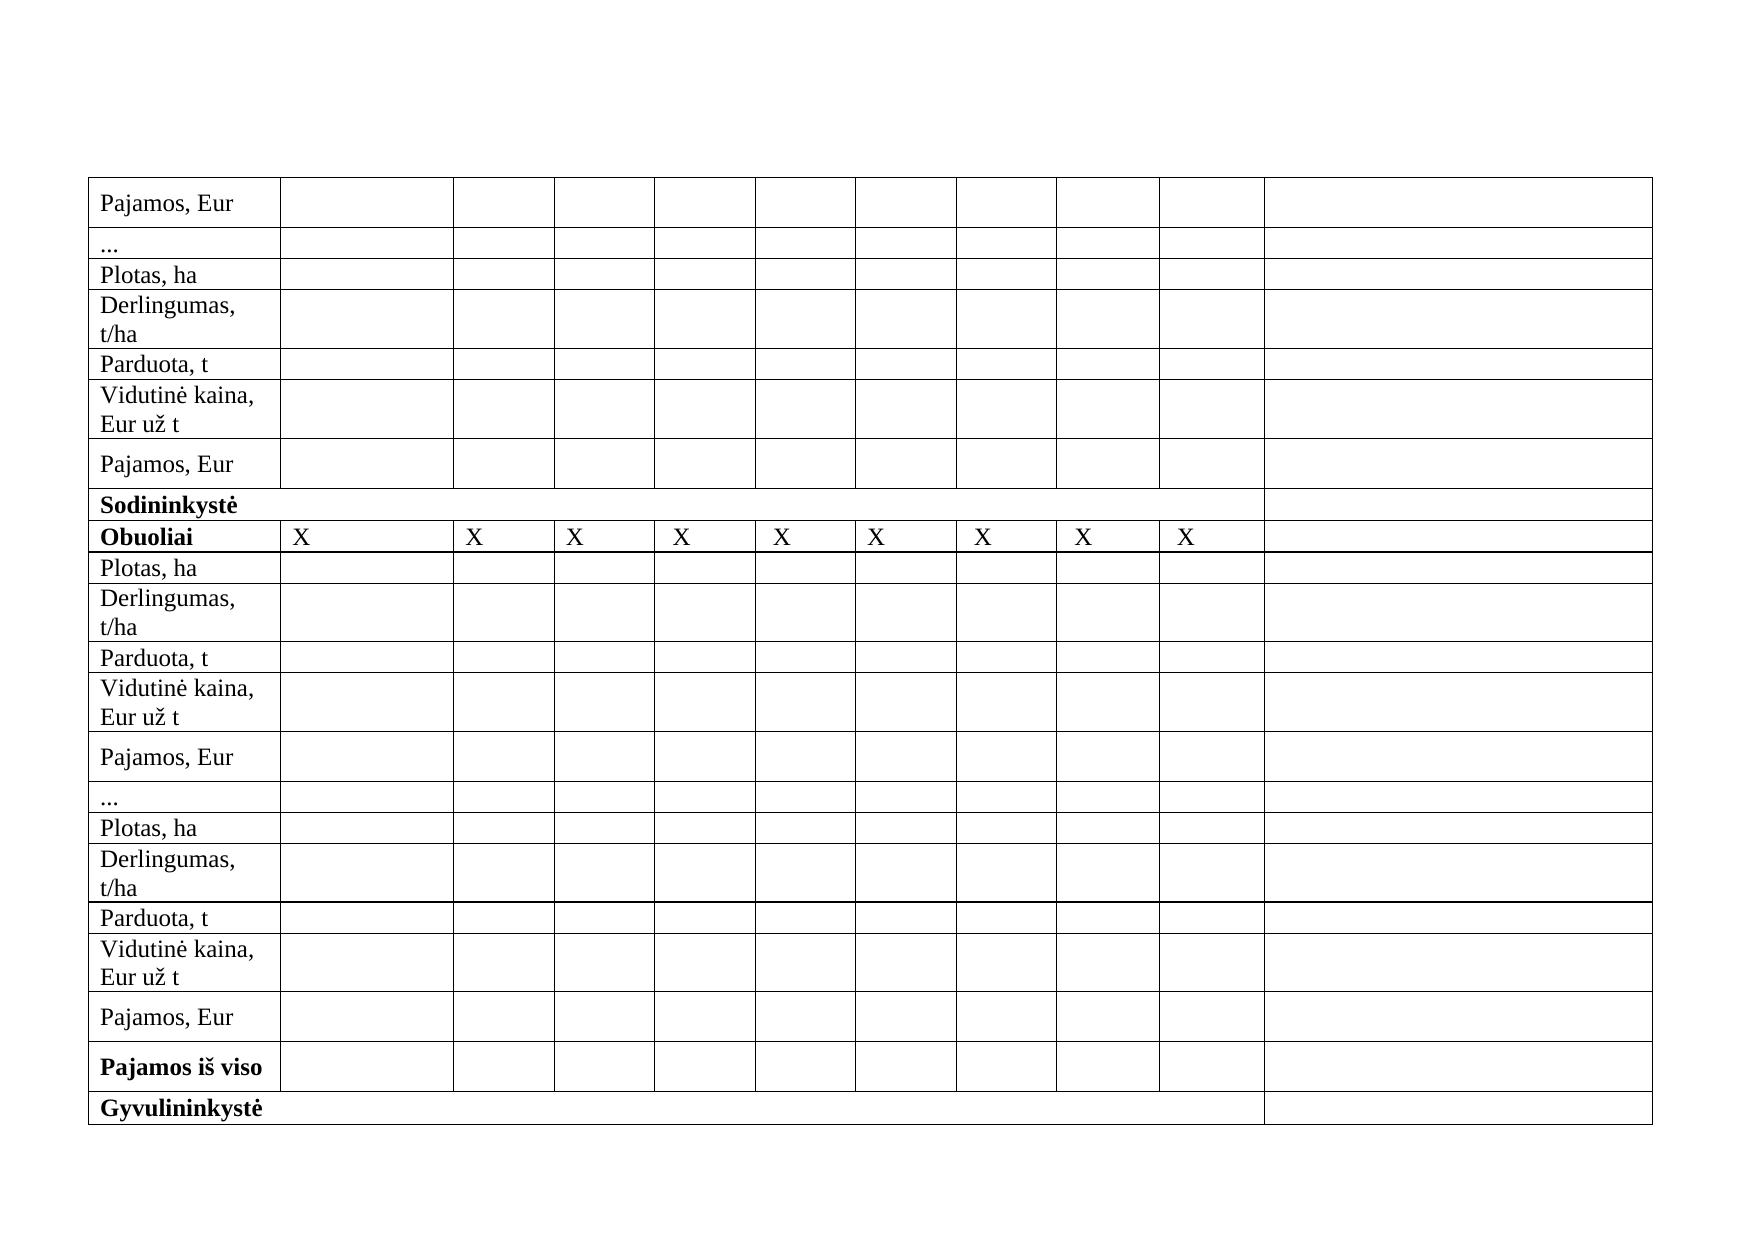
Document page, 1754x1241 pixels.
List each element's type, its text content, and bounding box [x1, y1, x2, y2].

table_cell [957, 732, 1056, 781]
table_cell [957, 642, 1056, 672]
table_cell ... [89, 228, 280, 258]
table_cell [1057, 782, 1159, 812]
table_cell [655, 813, 755, 843]
table_cell [454, 992, 554, 1041]
table_cell [555, 553, 654, 582]
table_cell [856, 732, 956, 781]
table_cell [1160, 813, 1264, 843]
table_cell [555, 642, 654, 672]
table_cell [655, 349, 755, 379]
table_cell [856, 584, 956, 641]
table_cell [957, 584, 1056, 641]
table_cell [957, 178, 1056, 227]
table_cell Parduota, t [89, 642, 280, 672]
table_cell [1160, 178, 1264, 227]
table_cell [1265, 553, 1652, 582]
table_cell [957, 673, 1056, 731]
table_cell Derlingumas, t/ha [89, 584, 280, 641]
table_cell [1160, 992, 1264, 1041]
table_cell Pajamos, Eur [89, 732, 280, 781]
table_cell [281, 673, 453, 731]
table_cell [655, 290, 755, 348]
table_cell [1265, 673, 1652, 731]
table_cell [281, 259, 453, 289]
table_cell Parduota, t [89, 903, 280, 933]
table_cell [1265, 380, 1652, 438]
table_cell [655, 228, 755, 258]
table_cell [1160, 844, 1264, 901]
table_cell [1160, 934, 1264, 991]
table_cell [1057, 380, 1159, 438]
table_cell [655, 380, 755, 438]
table_cell [1265, 813, 1652, 843]
table_cell [957, 782, 1056, 812]
table_cell [281, 178, 453, 227]
table_cell [756, 178, 855, 227]
table_cell [281, 813, 453, 843]
table_cell [281, 584, 453, 641]
table_cell [856, 228, 956, 258]
table_cell [856, 844, 956, 901]
table_cell [1265, 259, 1652, 289]
table_cell [756, 228, 855, 258]
table_cell [1057, 813, 1159, 843]
table_cell ... [89, 782, 280, 812]
table_cell [655, 178, 755, 227]
table_cell [1265, 642, 1652, 672]
table_cell [856, 290, 956, 348]
table_cell Parduota, t [89, 349, 280, 379]
table_cell [555, 349, 654, 379]
table_cell [756, 584, 855, 641]
table_cell [281, 1042, 453, 1091]
table_cell [856, 642, 956, 672]
table_cell [281, 290, 453, 348]
table_cell [957, 1042, 1056, 1091]
table_cell [1265, 290, 1652, 348]
table_cell [655, 553, 755, 582]
table_cell [1160, 673, 1264, 731]
table_cell [856, 813, 956, 843]
table_cell [555, 732, 654, 781]
table_cell [454, 290, 554, 348]
table_cell [756, 259, 855, 289]
table_cell [957, 349, 1056, 379]
table_cell [1160, 553, 1264, 582]
table_cell [856, 992, 956, 1041]
table_cell [655, 439, 755, 487]
table_cell [454, 380, 554, 438]
table_cell [756, 813, 855, 843]
table_cell Obuoliai [89, 521, 280, 551]
table_cell [957, 380, 1056, 438]
table_cell Pajamos iš viso [89, 1042, 280, 1091]
table_cell [454, 782, 554, 812]
table_cell [555, 178, 654, 227]
table_cell [281, 844, 453, 901]
table_cell [1265, 732, 1652, 781]
table_cell [281, 934, 453, 991]
table_cell [957, 553, 1056, 582]
table_cell [454, 642, 554, 672]
table_cell X [1057, 521, 1159, 551]
table_cell Gyvulininkystė [89, 1092, 1264, 1124]
table_cell [1160, 782, 1264, 812]
table_cell [1160, 1042, 1264, 1091]
table_cell [281, 380, 453, 438]
table_cell Pajamos, Eur [89, 178, 280, 227]
table_cell [957, 439, 1056, 487]
table_cell [454, 813, 554, 843]
table_cell [454, 228, 554, 258]
table_cell [957, 844, 1056, 901]
table_cell [454, 584, 554, 641]
table_cell [555, 934, 654, 991]
table_cell [1265, 439, 1652, 487]
table_cell [957, 290, 1056, 348]
table_cell [1160, 584, 1264, 641]
table_cell [1160, 642, 1264, 672]
table_cell [1265, 844, 1652, 901]
table_cell [856, 178, 956, 227]
table_cell [756, 844, 855, 901]
table_cell [655, 259, 755, 289]
table_cell [454, 259, 554, 289]
table_cell [957, 228, 1056, 258]
table_cell [655, 782, 755, 812]
table_cell [856, 553, 956, 582]
table_cell [555, 903, 654, 933]
table_cell [655, 903, 755, 933]
table_cell [856, 349, 956, 379]
table_cell [1057, 228, 1159, 258]
table_cell [756, 439, 855, 487]
table_cell [856, 439, 956, 487]
table_cell [1057, 178, 1159, 227]
table_cell [756, 992, 855, 1041]
table_cell [756, 1042, 855, 1091]
table_cell [1160, 903, 1264, 933]
table_cell X [1160, 521, 1264, 551]
table_cell X [555, 521, 654, 551]
table_cell [856, 903, 956, 933]
table_cell Sodininkystė [89, 489, 1264, 520]
table_cell [281, 992, 453, 1041]
table_cell [856, 934, 956, 991]
table_cell Vidutinė kaina, Eur už t [89, 673, 280, 731]
table_cell [454, 439, 554, 487]
table_cell [1160, 439, 1264, 487]
table_cell [281, 228, 453, 258]
table_cell [1057, 553, 1159, 582]
table_cell [281, 782, 453, 812]
table_cell [1265, 489, 1652, 520]
table_cell [1265, 178, 1652, 227]
table_cell [756, 903, 855, 933]
table_cell [655, 673, 755, 731]
table_cell [1265, 349, 1652, 379]
table_cell [655, 1042, 755, 1091]
table_cell [655, 992, 755, 1041]
table_cell [555, 813, 654, 843]
table_cell [756, 673, 855, 731]
table_cell [1265, 782, 1652, 812]
table_cell [555, 439, 654, 487]
table_cell [1160, 290, 1264, 348]
table_cell [1057, 732, 1159, 781]
table_cell [1160, 380, 1264, 438]
table_cell [655, 732, 755, 781]
table_cell [856, 380, 956, 438]
table_cell [1057, 992, 1159, 1041]
table_cell [957, 813, 1056, 843]
table_cell [1265, 584, 1652, 641]
table_cell [1265, 1092, 1652, 1124]
table_cell [555, 844, 654, 901]
table_cell Pajamos, Eur [89, 992, 280, 1041]
table_cell [555, 1042, 654, 1091]
table_cell [454, 178, 554, 227]
table_cell [655, 642, 755, 672]
table_cell [957, 992, 1056, 1041]
table_cell [1265, 934, 1652, 991]
table_cell [281, 439, 453, 487]
table_cell Pajamos, Eur [89, 439, 280, 487]
table_cell [281, 642, 453, 672]
table_cell [1265, 228, 1652, 258]
table_cell [555, 380, 654, 438]
table_cell [1057, 673, 1159, 731]
table_cell [856, 1042, 956, 1091]
table_cell [756, 732, 855, 781]
table_cell [1057, 844, 1159, 901]
table_cell [1160, 732, 1264, 781]
table_cell [1265, 903, 1652, 933]
table_cell [454, 732, 554, 781]
table_cell [756, 782, 855, 812]
table_cell [555, 782, 654, 812]
table_cell X [655, 521, 755, 551]
table_cell [1057, 259, 1159, 289]
table_cell [1160, 228, 1264, 258]
table_cell [756, 380, 855, 438]
table_cell [1057, 1042, 1159, 1091]
table_cell [1057, 290, 1159, 348]
table_cell [957, 259, 1056, 289]
table_cell [1160, 259, 1264, 289]
table_cell Plotas, ha [89, 813, 280, 843]
table_cell [856, 782, 956, 812]
table_cell [555, 673, 654, 731]
table_cell Derlingumas, t/ha [89, 844, 280, 901]
table_cell [555, 290, 654, 348]
table_cell X [756, 521, 855, 551]
table_cell [655, 934, 755, 991]
table_cell Plotas, ha [89, 259, 280, 289]
table_cell [1265, 1042, 1652, 1091]
table_cell [454, 673, 554, 731]
table_cell [1057, 642, 1159, 672]
table_cell [957, 903, 1056, 933]
table_cell Vidutinė kaina, Eur už t [89, 380, 280, 438]
table_cell [281, 349, 453, 379]
table_cell [1057, 439, 1159, 487]
table_cell Plotas, ha [89, 553, 280, 582]
table_cell [281, 553, 453, 582]
table_cell [756, 642, 855, 672]
table_cell [655, 584, 755, 641]
table_cell [1057, 903, 1159, 933]
table_cell [756, 553, 855, 582]
table_cell [655, 844, 755, 901]
table_cell Derlingumas, t/ha [89, 290, 280, 348]
table_cell X [957, 521, 1056, 551]
table_cell Vidutinė kaina, Eur už t [89, 934, 280, 991]
table_cell [555, 259, 654, 289]
table_cell [454, 553, 554, 582]
table_cell [756, 290, 855, 348]
table_cell [756, 349, 855, 379]
table_cell [454, 1042, 554, 1091]
table_cell [454, 934, 554, 991]
table_cell X [281, 521, 453, 551]
table_cell [1057, 349, 1159, 379]
table_cell [281, 732, 453, 781]
table_cell [957, 934, 1056, 991]
table_cell [1265, 521, 1652, 551]
table_cell X [856, 521, 956, 551]
table_cell [1057, 584, 1159, 641]
table_cell [1057, 934, 1159, 991]
table_cell [1265, 992, 1652, 1041]
table_cell [1160, 349, 1264, 379]
table_cell [756, 934, 855, 991]
table_cell [555, 992, 654, 1041]
table_cell [281, 903, 453, 933]
table_cell [454, 903, 554, 933]
table_cell X [454, 521, 554, 551]
table_cell [555, 584, 654, 641]
table_cell [856, 673, 956, 731]
table_cell [454, 844, 554, 901]
table_cell [454, 349, 554, 379]
table_cell [856, 259, 956, 289]
table_cell [555, 228, 654, 258]
